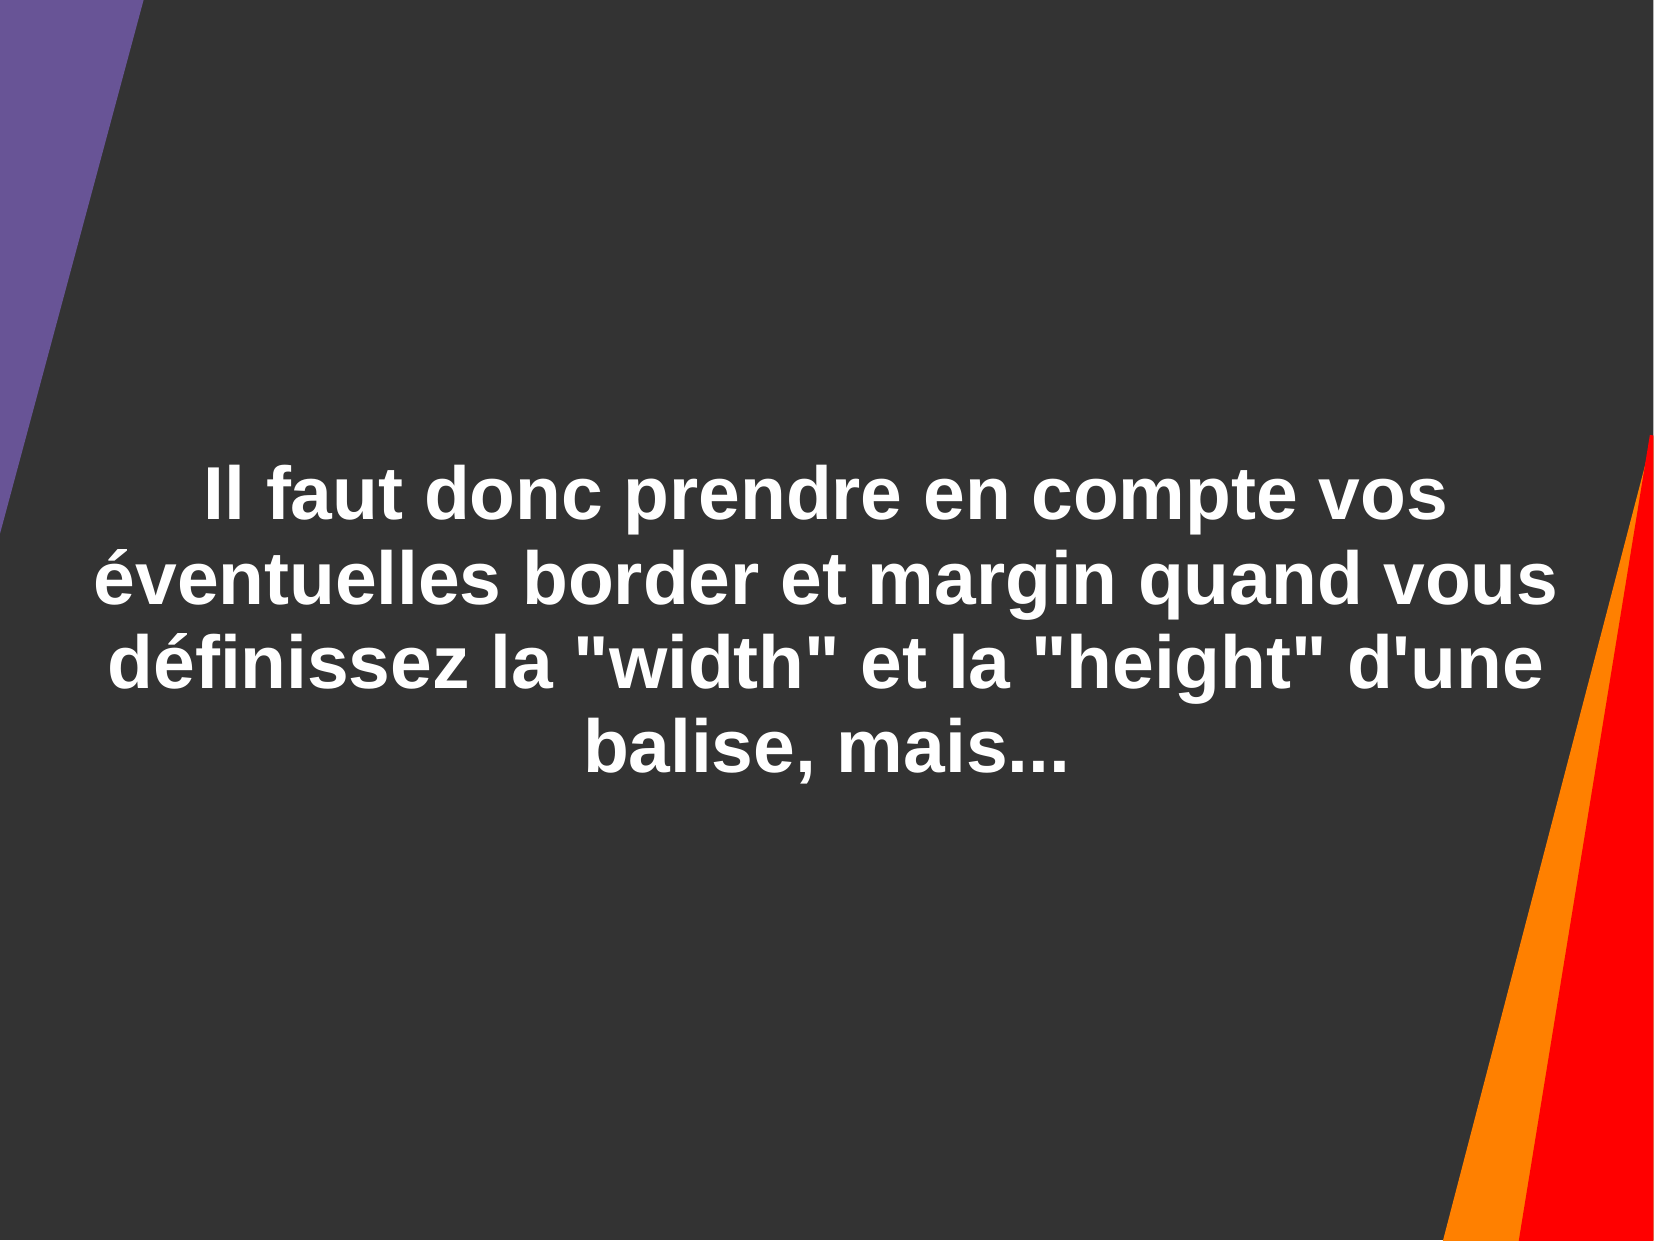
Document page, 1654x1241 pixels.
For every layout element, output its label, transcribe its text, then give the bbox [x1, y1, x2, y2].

text_box [0, 0, 144, 534]
title Il faut donc prendre en compte vos éventuelles border et margin quand vous définissez la "width" et la "height" d'une balise, mais... [31, 452, 1622, 789]
text_box [1442, 434, 1654, 1241]
